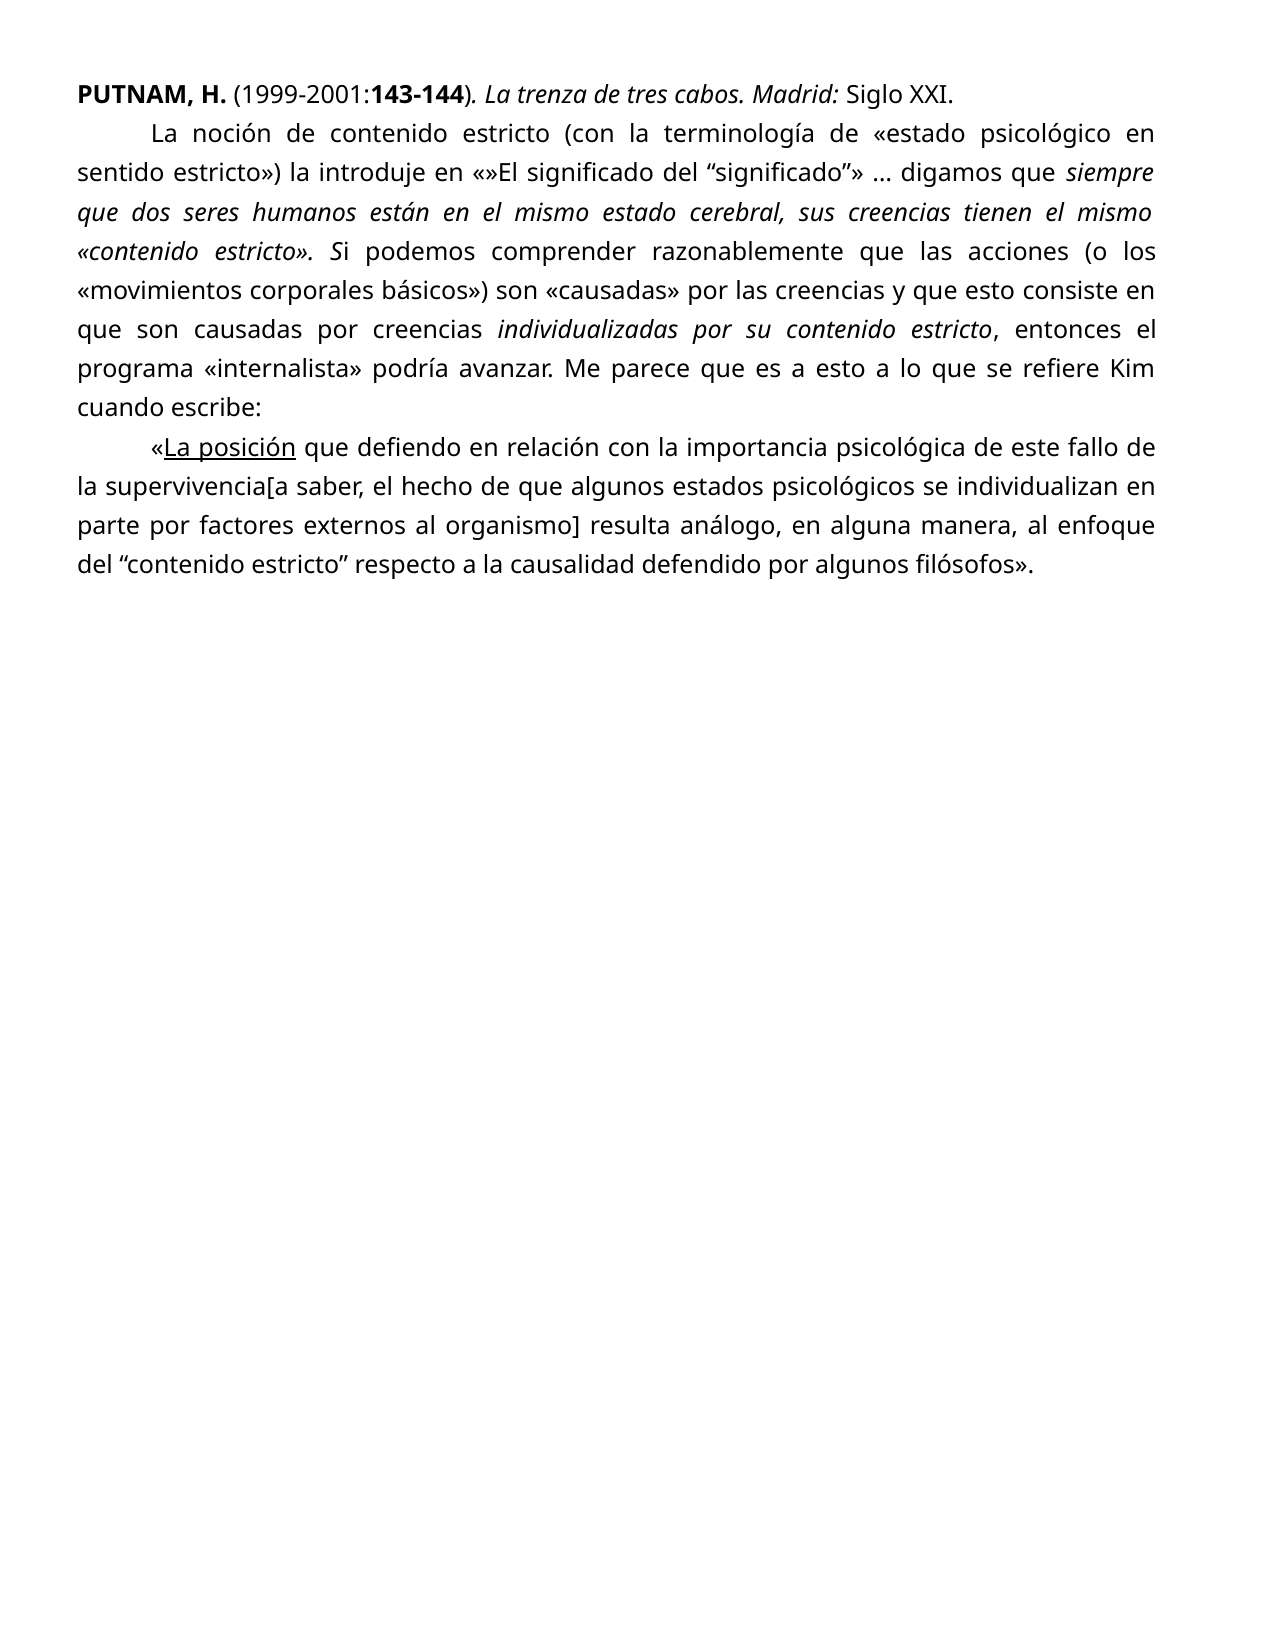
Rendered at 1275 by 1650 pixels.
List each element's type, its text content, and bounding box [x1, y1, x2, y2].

text «La posición que defiendo en relación con la importancia psicológica de este fallo de la supervivencia[a saber, el hecho de que algunos estados psicológicos se individualizan en parte por factores externos al organismo] resulta análogo, en alguna manera, al enfoque del “contenido estricto” respecto a la causalidad defendido por algunos filósofos». [77, 429, 1157, 581]
text La noción de contenido estricto (con la terminología de «estado psicológico en sentido estricto») la introduje en «»El significado del “significado”» … digamos que siempre que dos seres humanos están en el mismo estado cerebral, sus creencias tienen el mismo «contenido estricto». Si podemos comprender razonablemente que las acciones (o los «movimientos corporales básicos») son «causadas» por las creencias y que esto consiste en que son causadas por creencias individualizadas por su contenido estricto, entonces el programa «internalista» podría avanzar. Me parece que es a esto a lo que se refiere Kim cuando escribe: [77, 116, 1157, 424]
text PUTNAM, H. (1999-2001:143-144). La trenza de tres cabos. Madrid: Siglo XXI. [77, 77, 1157, 111]
